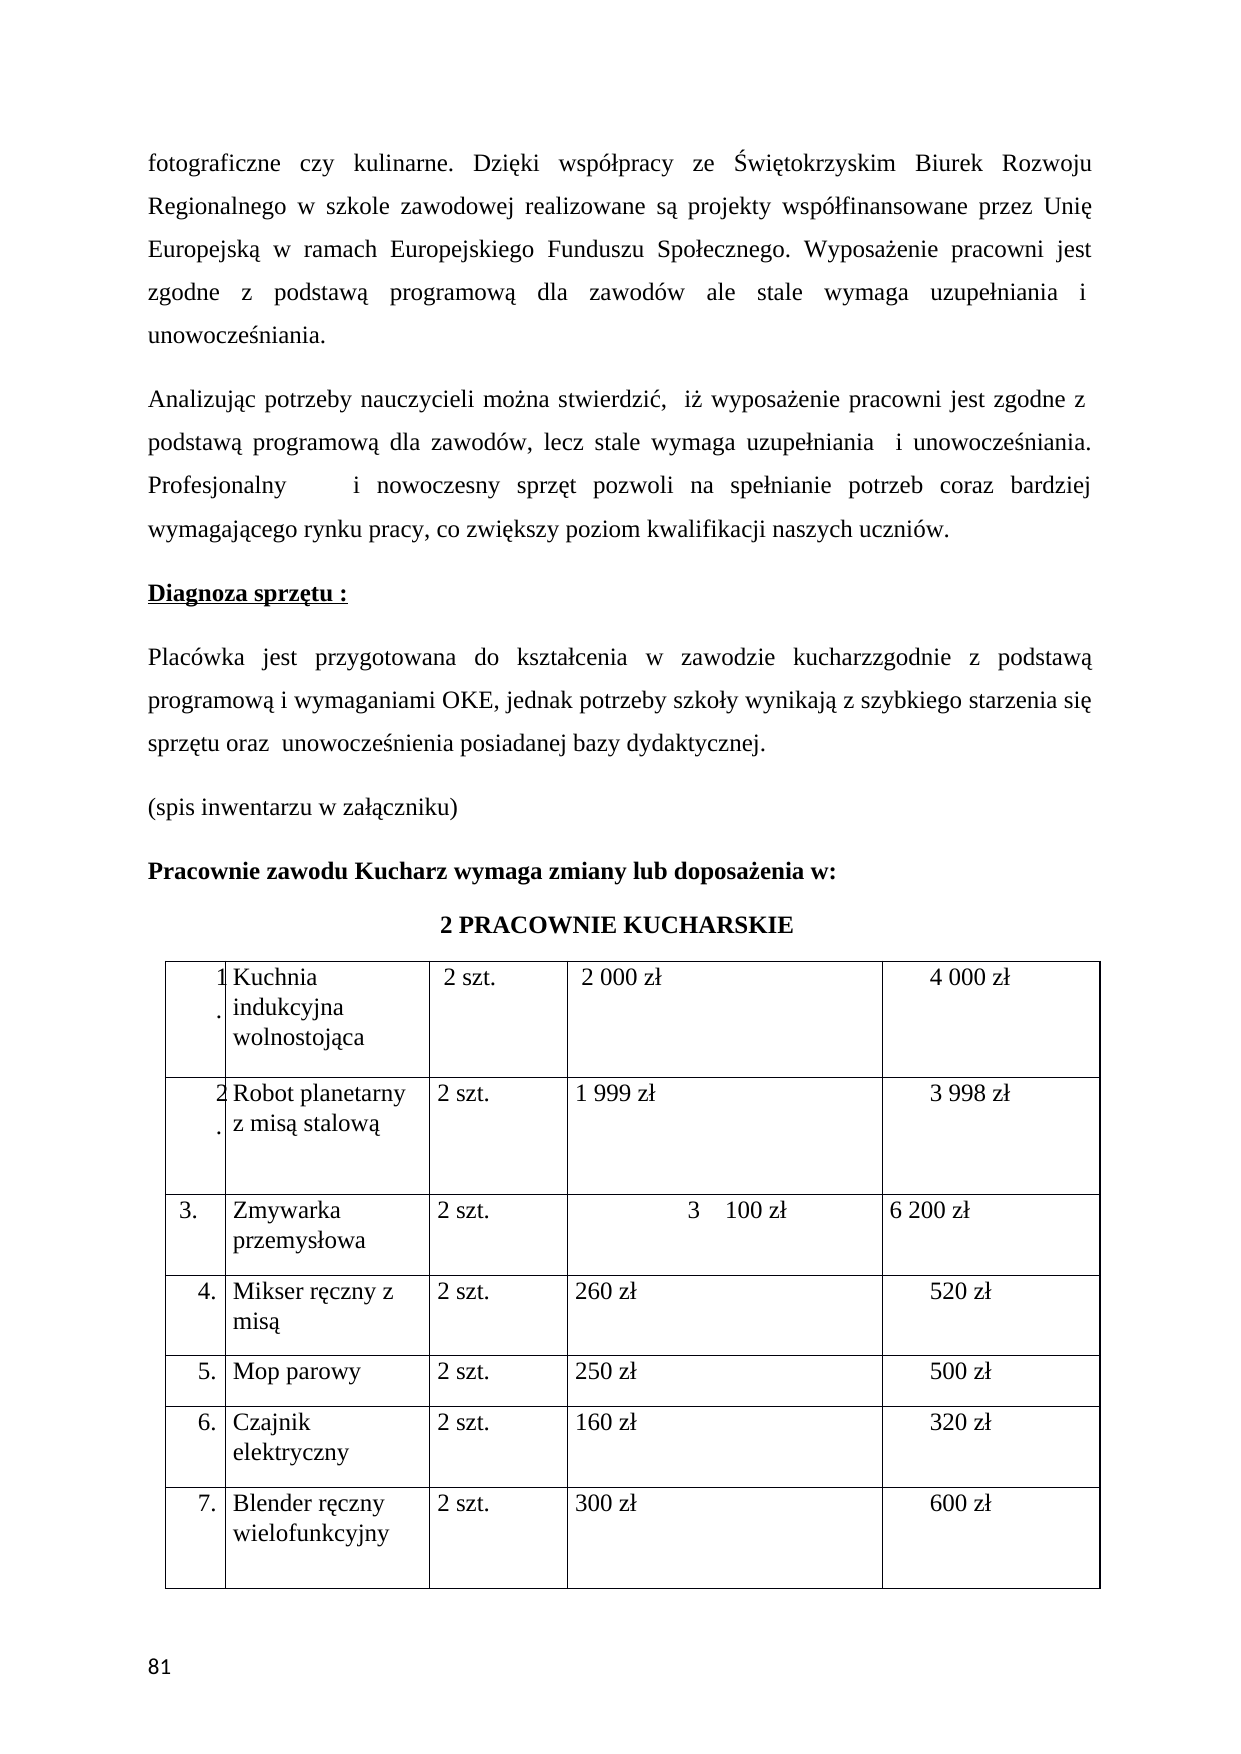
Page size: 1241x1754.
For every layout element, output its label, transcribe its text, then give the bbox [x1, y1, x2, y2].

table_cell 2 szt. [430, 1276, 567, 1355]
table_cell 300 zł [568, 1488, 882, 1588]
table_cell 260 zł [568, 1276, 882, 1355]
table_cell 500 zł [883, 1356, 1099, 1406]
text 2 PRACOWNIE KUCHARSKIE [148, 910, 1093, 938]
table_header Kuchnia indukcyjna wolnostojąca [226, 962, 429, 1077]
text Analizując potrzeby nauczycieli można stwierdzić, iż wyposażenie pracowni jest zgodne z podstawą programową dla zawodów, lecz stale wymaga uzupełniania i unowocześniania. Profesjonalny i nowoczesny sprzęt pozwoli na spełnianie potrzeb coraz bardziej wymagającego rynku pracy, co zwiększy poziom kwalifikacji naszych uczniów. [148, 384, 1093, 542]
table_cell Robot planetarny z misą stalową [226, 1078, 429, 1194]
text (spis inwentarzu w załączniku) [148, 792, 1093, 821]
table_cell 600 zł [883, 1488, 1099, 1588]
table_cell 6 200 zł [883, 1195, 1099, 1275]
table_cell 2 szt. [430, 1078, 567, 1194]
table_cell 2 szt. [430, 1488, 567, 1588]
text Placówka jest przygotowana do kształcenia w zawodzie kucharzzgodnie z podstawą programową i wymaganiami OKE, jednak potrzeby szkoły wynikają z szybkiego starzenia się sprzętu oraz unowocześnienia posiadanej bazy dydaktycznej. [148, 642, 1093, 757]
table_cell 3 998 zł [883, 1078, 1099, 1194]
text Diagnoza sprzętu : [148, 578, 1093, 606]
table_header 2 000 zł [568, 962, 882, 1077]
table_header [166, 962, 225, 1077]
table_cell 3. [166, 1195, 225, 1275]
table_cell Blender ręczny wielofunkcyjny [226, 1488, 429, 1588]
text fotograficzne czy kulinarne. Dzięki współpracy ze Świętokrzyskim Biurek Rozwoju Regionalnego w szkole zawodowej realizowane są projekty współfinansowane przez Unię Europejską w ramach Europejskiego Funduszu Społecznego. Wyposażenie pracowni jest zgodne z podstawą programową dla zawodów ale stale wymaga uzupełniania i unowocześniania. [148, 148, 1093, 349]
table_cell 100 zł [568, 1195, 882, 1275]
text Pracownie zawodu Kucharz wymaga zmiany lub doposażenia w: [148, 856, 1093, 884]
table_cell 520 zł [883, 1276, 1099, 1355]
table_cell Zmywarka przemysłowa [226, 1195, 429, 1275]
table_cell Mop parowy [226, 1356, 429, 1406]
table_cell 2 szt. [430, 1407, 567, 1487]
table_cell 160 zł [568, 1407, 882, 1487]
table_cell 7. [166, 1488, 225, 1588]
table_header 4 000 zł [883, 962, 1099, 1077]
table_cell Mikser ręczny z misą [226, 1276, 429, 1355]
table_cell 1 999 zł [568, 1078, 882, 1194]
table_header 2 szt. [430, 962, 567, 1077]
table_cell 5. [166, 1356, 225, 1406]
table_cell [166, 1078, 225, 1194]
table_cell Czajnik elektryczny [226, 1407, 429, 1487]
table_cell 4. [166, 1276, 225, 1355]
table_cell 250 zł [568, 1356, 882, 1406]
table_cell 2 szt. [430, 1195, 567, 1275]
table_cell 6. [166, 1407, 225, 1487]
table_cell 2 szt. [430, 1356, 567, 1406]
table_cell 320 zł [883, 1407, 1099, 1487]
